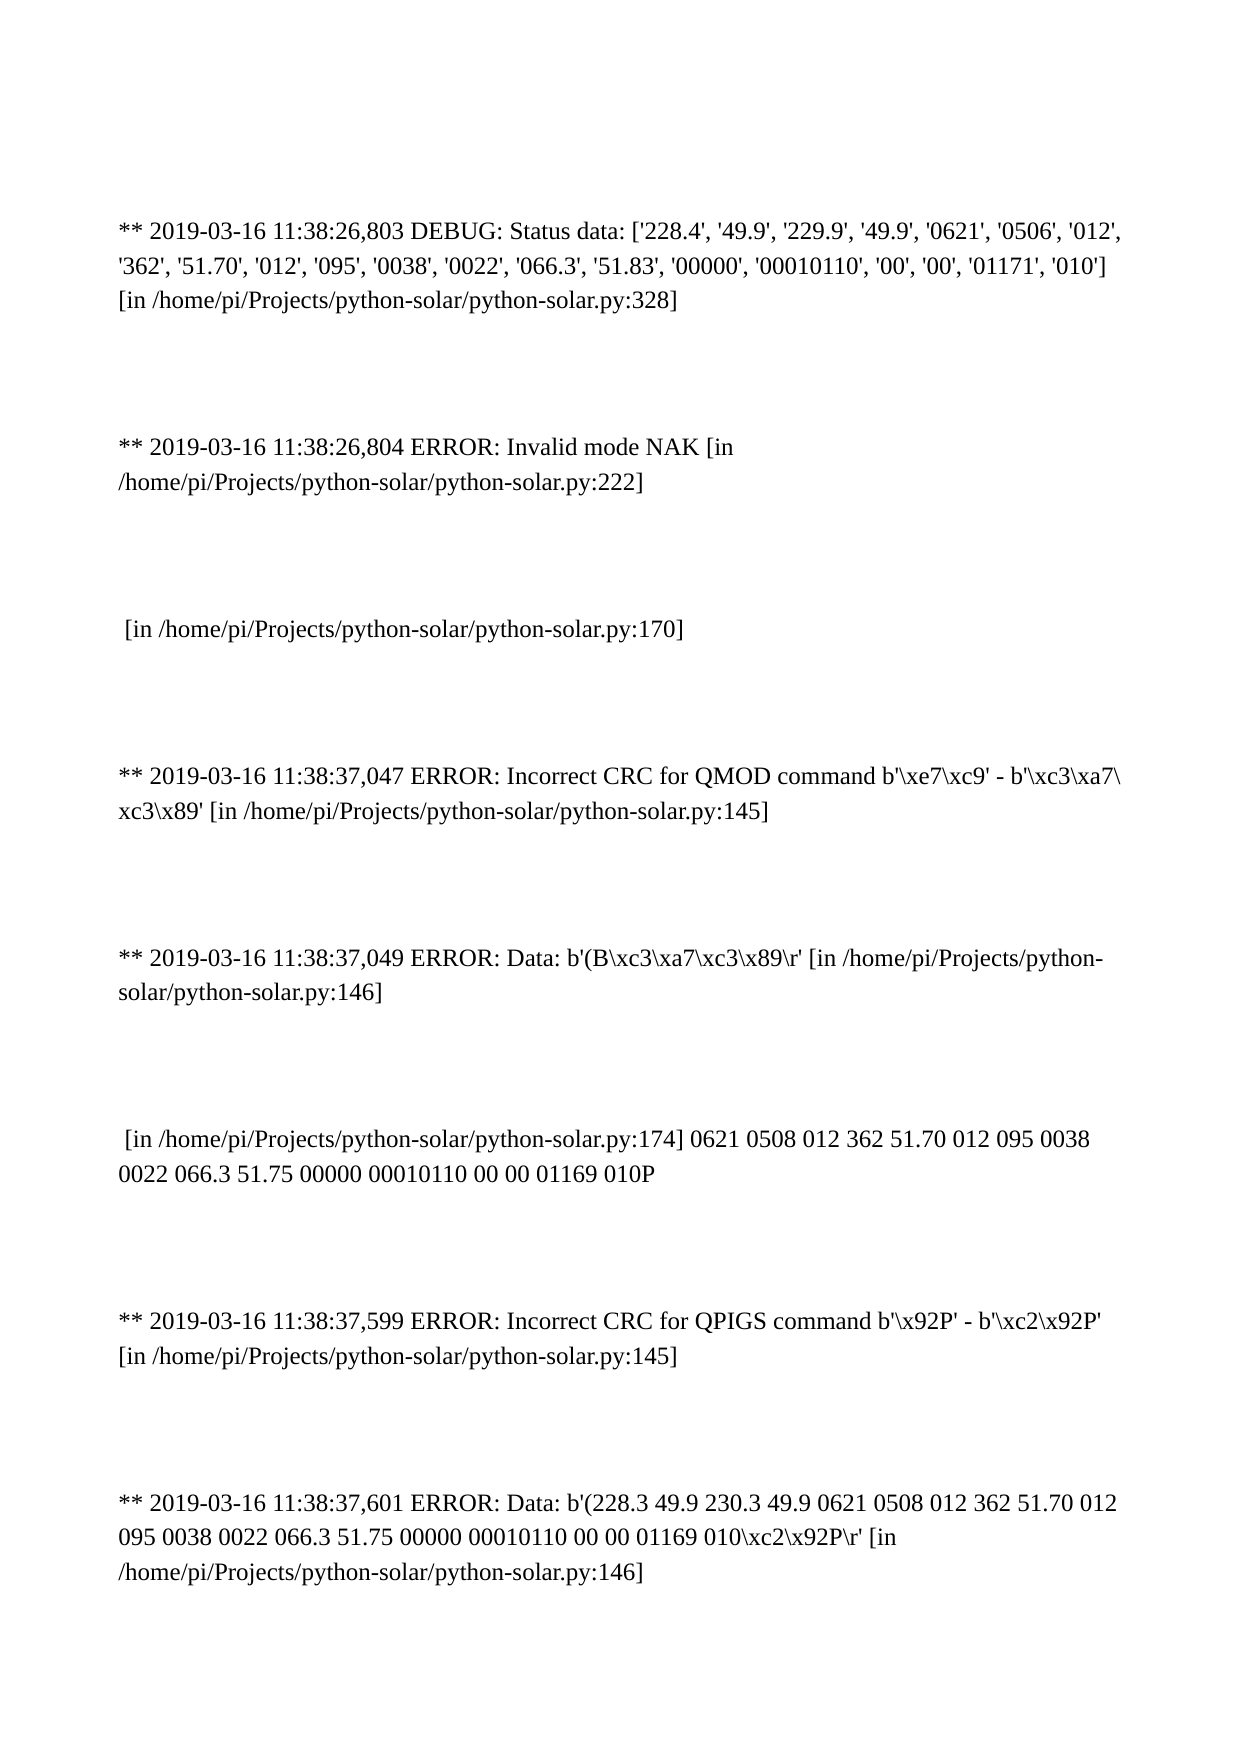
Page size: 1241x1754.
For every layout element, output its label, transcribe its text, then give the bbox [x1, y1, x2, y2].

text ** 2019-03-16 11:38:26,803 DEBUG: Status data: ['228.4', '49.9', '229.9', '49.9', '0621', '0506', '012', '362', '51.70', '012', '095', '0038', '0022', '066.3', '51.83', '00000', '00010110', '00', '00', '01171', '010'] [in /home/pi/Projects/python-solar/python-solar.py:328] [118, 216, 1122, 314]
text ** 2019-03-16 11:38:37,601 ERROR: Data: b'(228.3 49.9 230.3 49.9 0621 0508 012 362 51.70 012 095 0038 0022 066.3 51.75 00000 00010110 00 00 01169 010\xc2\x92P\r' [in /home/pi/Projects/python-solar/python-solar.py:146] [118, 1488, 1122, 1586]
text ** 2019-03-16 11:38:26,804 ERROR: Invalid mode NAK [in /home/pi/Projects/python-solar/python-solar.py:222] [118, 432, 1122, 496]
text ** 2019-03-16 11:38:37,047 ERROR: Incorrect CRC for QMOD command b'\xe7\xc9' - b'\xc3\xa7\xc3\x89' [in /home/pi/Projects/python-solar/python-solar.py:145] [118, 761, 1122, 824]
text ** 2019-03-16 11:38:37,599 ERROR: Incorrect CRC for QPIGS command b'\x92P' - b'\xc2\x92P' [in /home/pi/Projects/python-solar/python-solar.py:145] [118, 1306, 1122, 1369]
text [in /home/pi/Projects/python-solar/python-solar.py:174] 0621 0508 012 362 51.70 012 095 0038 0022 066.3 51.75 00000 00010110 00 00 01169 010P [118, 1124, 1122, 1188]
text ** 2019-03-16 11:38:37,049 ERROR: Data: b'(B\xc3\xa7\xc3\x89\r' [in /home/pi/Projects/python-solar/python-solar.py:146] [118, 943, 1122, 1006]
text [in /home/pi/Projects/python-solar/python-solar.py:170] [118, 614, 1122, 643]
